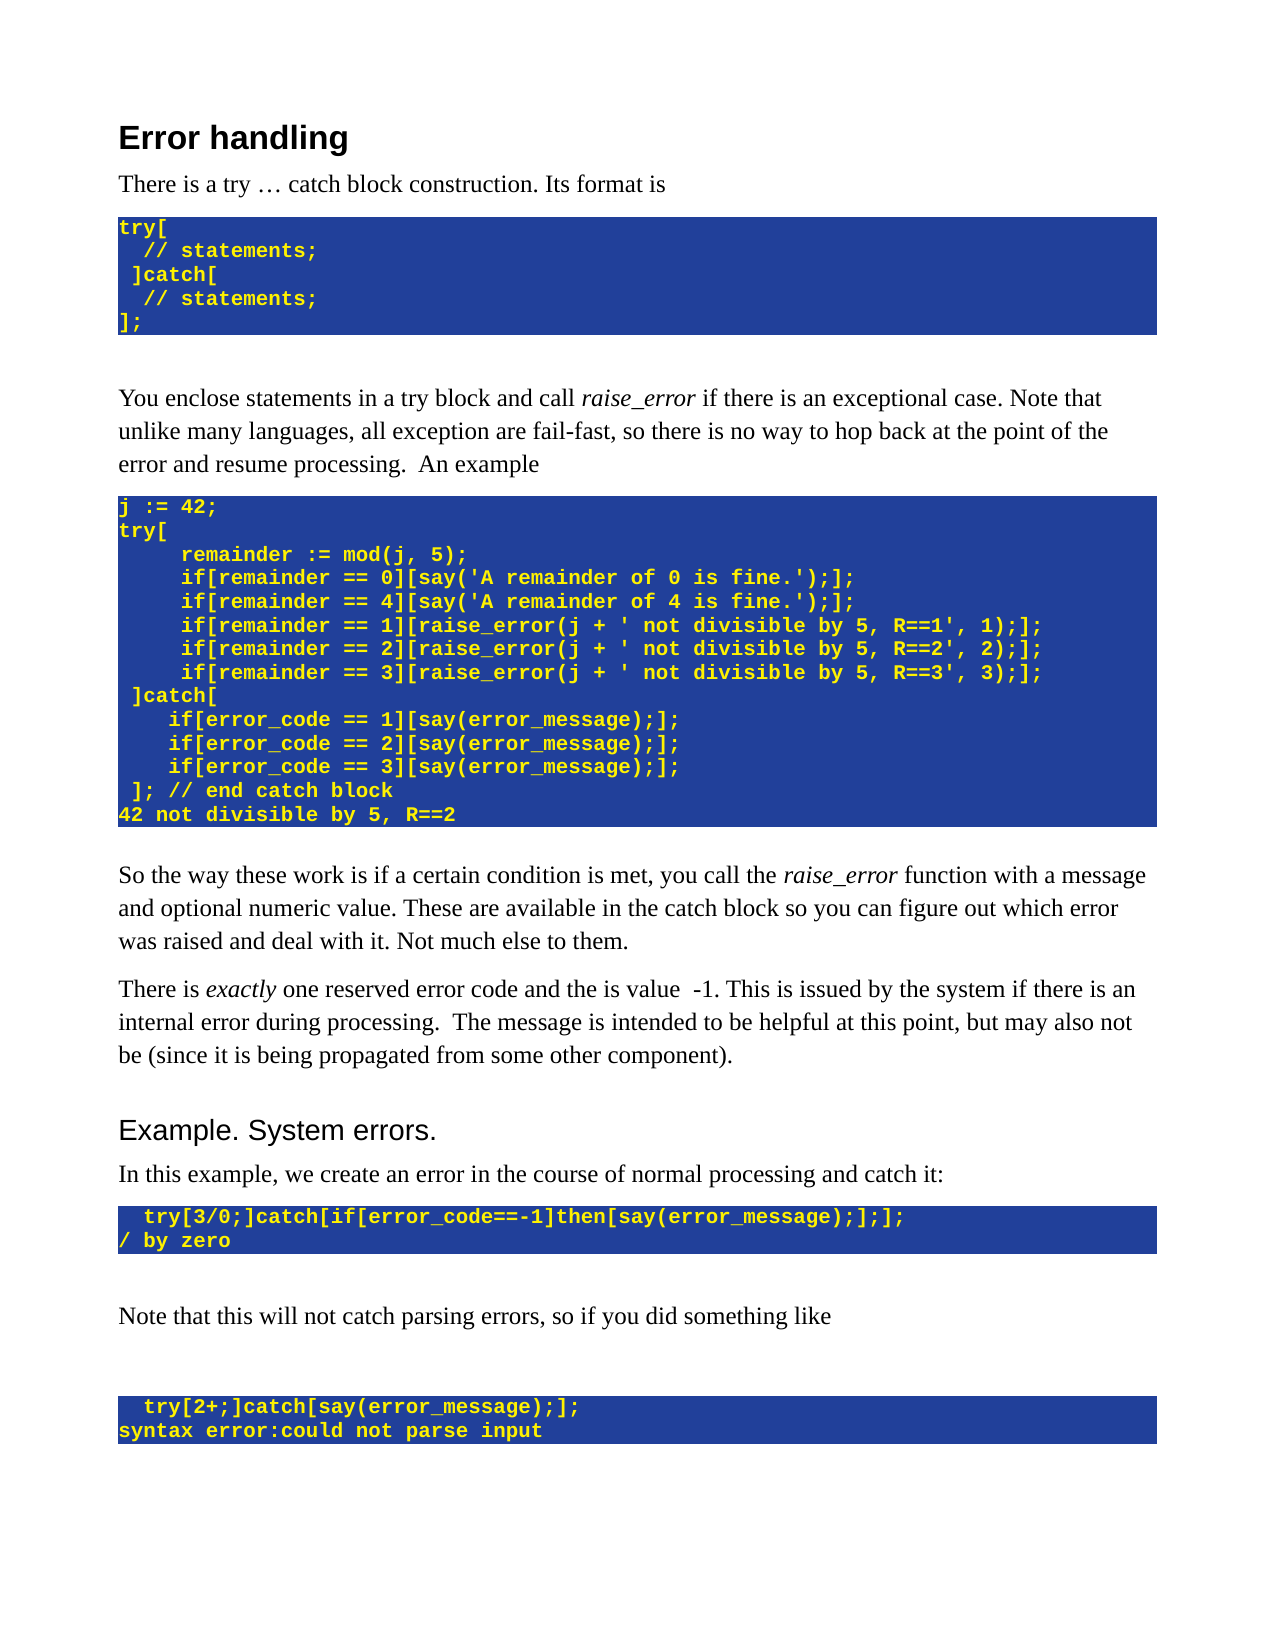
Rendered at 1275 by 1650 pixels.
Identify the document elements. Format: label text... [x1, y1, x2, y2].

text try[ [118, 520, 1157, 544]
text try[2+;]catch[say(error_message);]; [118, 1396, 1157, 1420]
subtitle Example. System errors. [118, 1113, 1157, 1146]
text 42 not divisible by 5, R==2 [118, 804, 1157, 827]
text if[error_code == 2][say(error_message);]; [118, 733, 1157, 756]
text There is exactly one reserved error code and the is value -1. This is issued by the system if there is an internal error during processing. The message is intended to be helpful at this point, but may also not be (since it is being propagated from some other component). [118, 974, 1157, 1069]
text if[remainder == 1][raise_error(j + ' not divisible by 5, R==1', 1);]; [118, 614, 1157, 638]
text j := 42; [118, 496, 1157, 520]
text try[3/0;]catch[if[error_code==-1]then[say(error_message);];]; [118, 1206, 1157, 1230]
subtitle Error handling [118, 118, 1157, 157]
text syntax error:could not parse input [118, 1420, 1157, 1444]
text if[remainder == 3][raise_error(j + ' not divisible by 5, R==3', 3);]; [118, 662, 1157, 686]
text ]; [118, 311, 1157, 335]
text So the way these work is if a certain condition is met, you call the raise_error function with a message and optional numeric value. These are available in the catch block so you can figure out which error was raised and deal with it. Not much else to them. [118, 827, 1157, 955]
text There is a try … catch block construction. Its format is [118, 169, 1157, 198]
text In this example, we create an error in the course of normal processing and catch it: [118, 1159, 1157, 1187]
text ]; // end catch block [118, 780, 1157, 804]
text try[ [118, 217, 1157, 241]
text / by zero [118, 1230, 1157, 1254]
text Note that this will not catch parsing errors, so if you did something like [118, 1301, 1157, 1330]
text // statements; [118, 241, 1157, 264]
text if[remainder == 2][raise_error(j + ' not divisible by 5, R==2', 2);]; [118, 638, 1157, 662]
text ]catch[ [118, 686, 1157, 709]
text if[error_code == 3][say(error_message);]; [118, 756, 1157, 780]
text // statements; [118, 288, 1157, 311]
text if[remainder == 4][say('A remainder of 4 is fine.');]; [118, 591, 1157, 614]
text remainder := mod(j, 5); [118, 544, 1157, 567]
text if[remainder == 0][say('A remainder of 0 is fine.');]; [118, 567, 1157, 591]
text You enclose statements in a try block and call raise_error if there is an exceptional case. Note that unlike many languages, all exception are fail-fast, so there is no way to hop back at the point of the error and resume processing. An example [118, 383, 1157, 477]
text if[error_code == 1][say(error_message);]; [118, 709, 1157, 733]
text ]catch[ [118, 264, 1157, 288]
